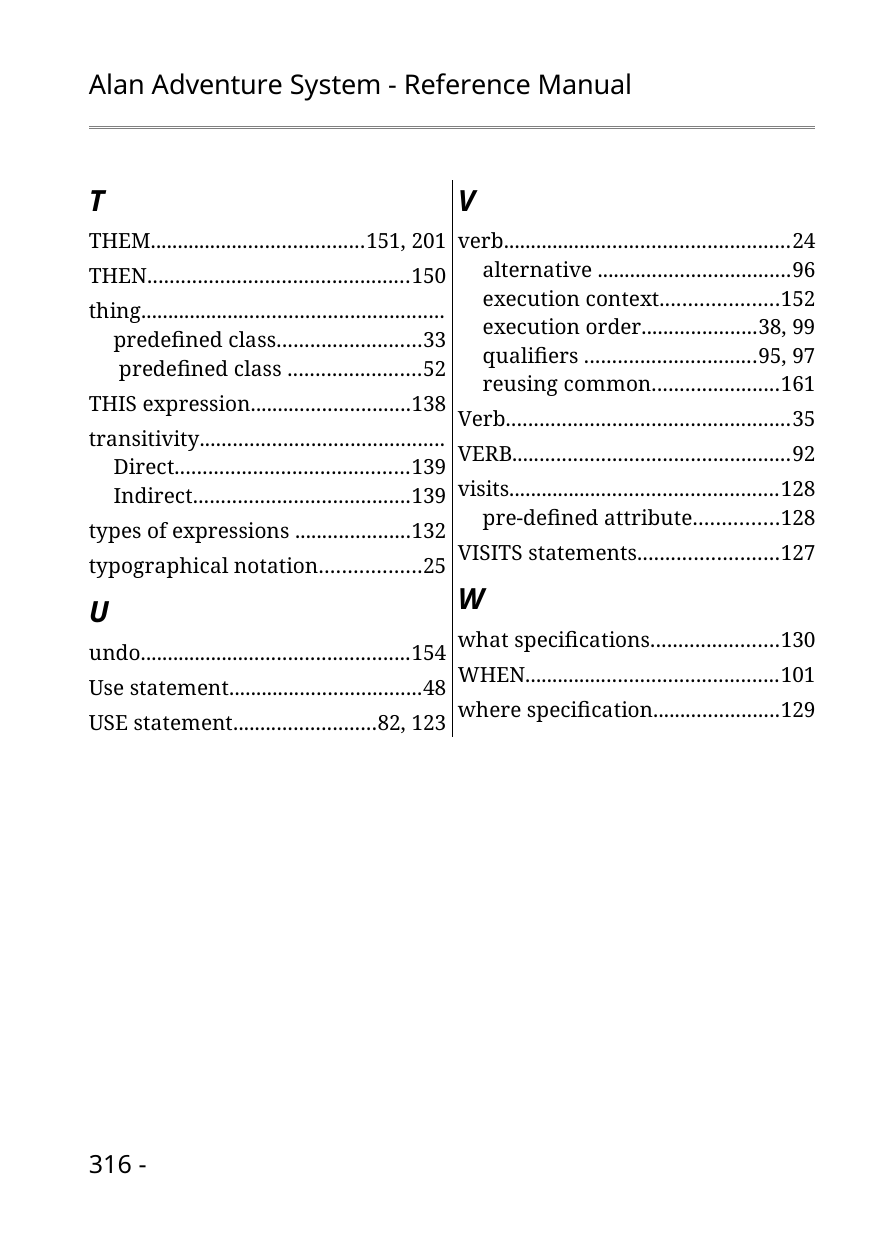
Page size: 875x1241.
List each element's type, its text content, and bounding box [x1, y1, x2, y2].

text VERB 92 [458, 439, 815, 468]
text predefined class 52 [113, 353, 446, 382]
text predefined class 33 [113, 325, 446, 353]
text thing [88, 296, 446, 325]
text USE statement 82, 123 [88, 707, 446, 736]
text Use statement 48 [88, 672, 446, 701]
text execution context 152 [482, 283, 815, 312]
text verb 24 [458, 226, 815, 255]
text qualifiers 95, 97 [482, 341, 815, 369]
text WHEN 101 [458, 659, 815, 688]
text U [88, 591, 446, 631]
text where specification 129 [458, 694, 815, 723]
text pre-defined attribute 128 [482, 503, 815, 531]
text Verb 35 [458, 404, 815, 433]
text Direct 139 [113, 452, 446, 481]
text THEM 151, 201 [88, 226, 446, 255]
text Indirect 139 [113, 481, 446, 509]
text W [458, 578, 815, 618]
text visits 128 [458, 474, 815, 503]
text T [88, 180, 446, 220]
text reusing common 161 [482, 369, 815, 398]
text what specifications 130 [458, 624, 815, 653]
text undo 154 [88, 637, 446, 666]
text typographical notation 25 [88, 551, 446, 579]
text types of expressions 132 [88, 516, 446, 544]
text execution order 38, 99 [482, 312, 815, 341]
text V [458, 180, 815, 220]
text alternative 96 [482, 255, 815, 283]
text THIS expression 138 [88, 388, 446, 417]
text transitivity [88, 423, 446, 452]
text VISITS statements 127 [458, 538, 815, 566]
text THEN 150 [88, 261, 446, 290]
